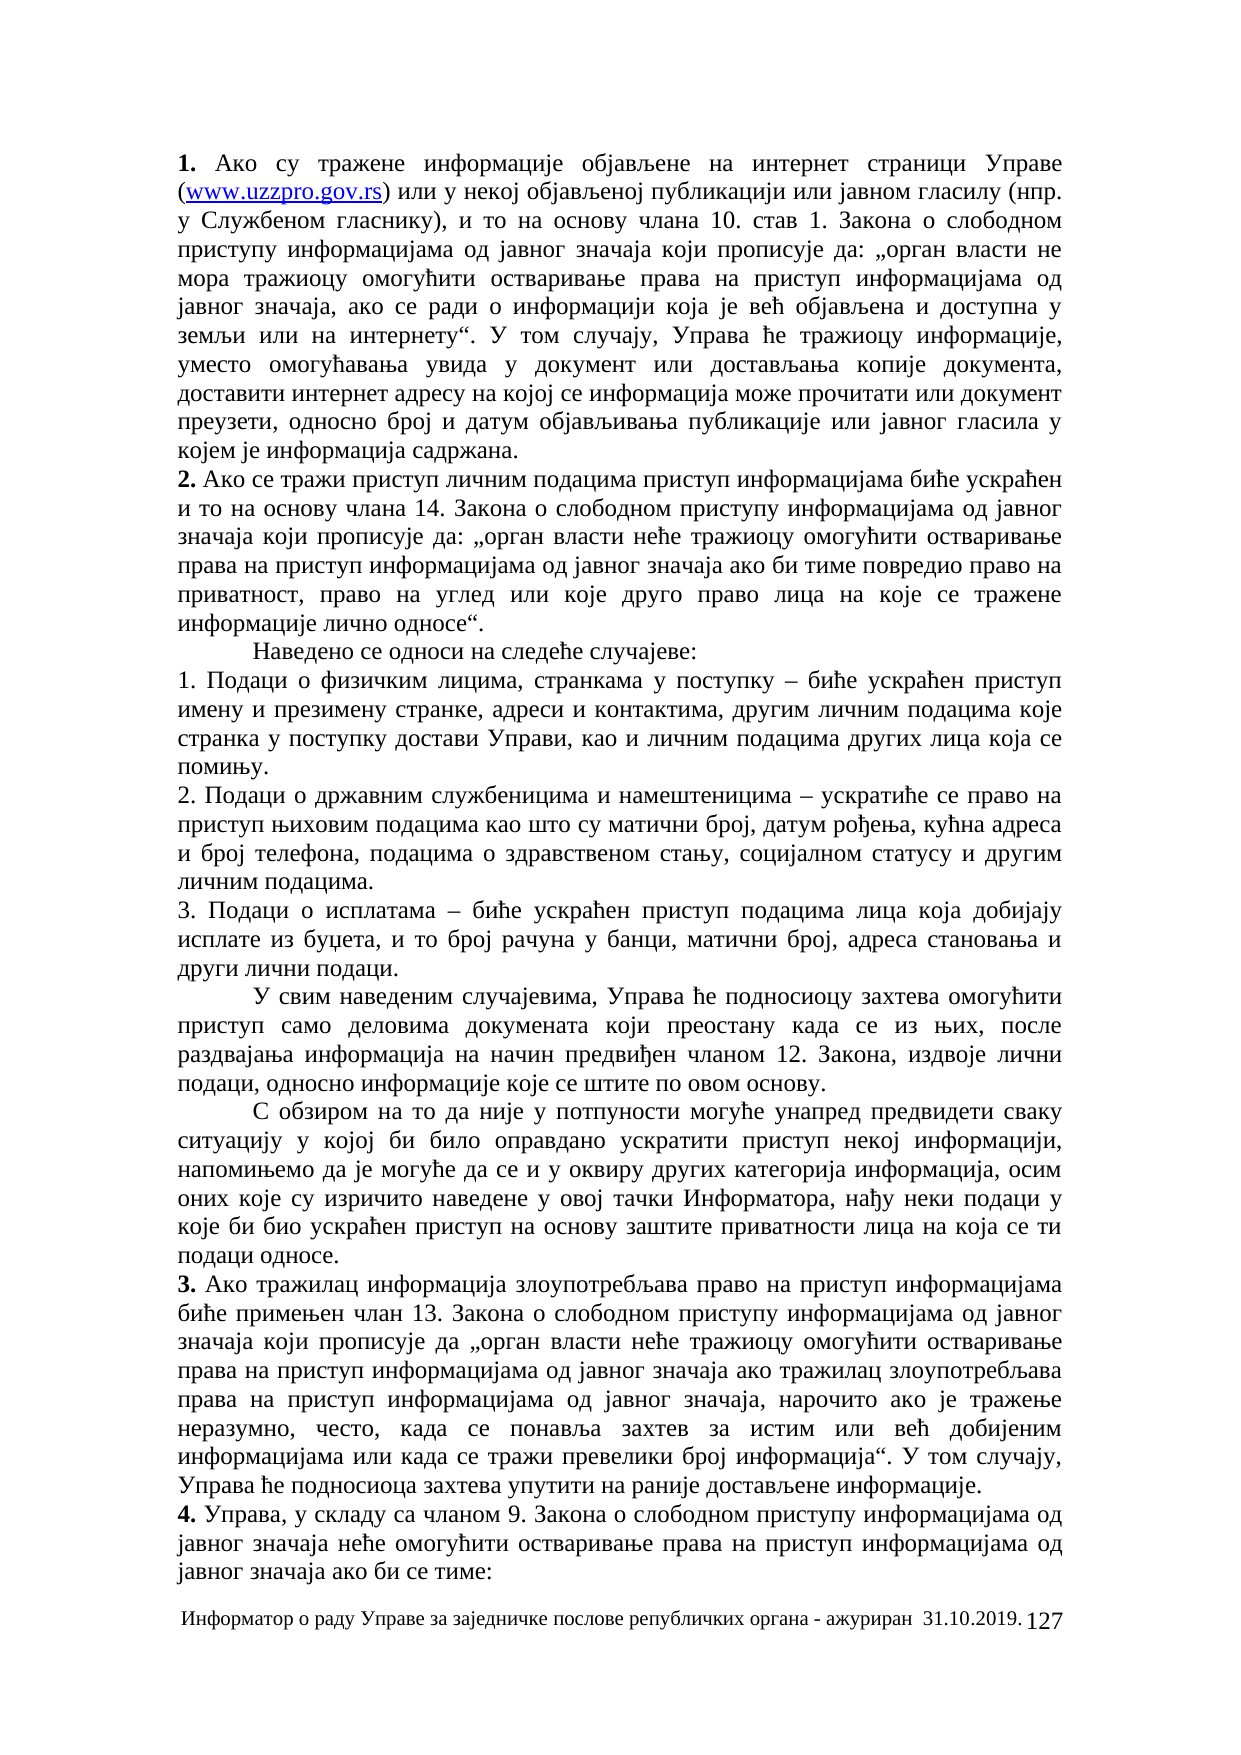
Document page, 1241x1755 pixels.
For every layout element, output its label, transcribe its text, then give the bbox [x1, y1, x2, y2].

text У свим наведеним случајевима, Управа ће подносиоцу захтева омогућити приступ само деловима докумената који преостану када се из њих, после раздвајања информација на начин предвиђен чланом 12. Закона, издвоје лични подаци, односно информације које се штите по овом основу. [177, 981, 1063, 1096]
text 3. Ако тражилац информација злоупотребљава право на приступ информацијама биће примењен члан 13. Закона о слободном приступу информацијама од јавног значаја који прописује да „орган власти неће тражиоцу омогућити остваривање права на приступ информацијама од јавног значаја ако тражилац злоупотребљава права на приступ информацијама од јавног значаја, нарочито ако је тражење неразумно, често, када се понавља захтев за истим или већ добијеним информацијама или када се тражи превелики број информација“. У том случају, Управа ће подносиоца захтева упутити на раније достављене информације. [177, 1269, 1063, 1499]
text Наведено се односи на следеће случајеве: [177, 636, 1063, 665]
text 4. Управа, у складу са чланом 9. Закона о слободном приступу информацијама од јавног значаја неће омогућити остваривање права на приступ информацијама од јавног значаја ако би се тиме: [177, 1499, 1063, 1585]
text 1. Ако су тражене информације објављене на интернет страници Управе (www.uzzpro.gov.rs) или у некој објављеној публикацији или јавном гласилу (нпр. у Службеном гласнику), и то на основу члана 10. став 1. Закона о слободном приступу информацијама од јавног значаја који прописује да: „орган власти не мора тражиоцу омогућити остваривање права на приступ информацијама од јавног значаја, ако се ради о информацији која је већ објављена и доступна у земљи или на интернету“. У том случају, Управа ће тражиоцу информације, уместо омогућавања увида у документ или достављања копије документа, доставити интернет адресу на којој се информација може прочитати или документ преузети, односно број и датум објављивања публикације или јавног гласила у којем је информација садржана. [177, 148, 1063, 464]
text 1. Подаци о физичким лицима, странкама у поступку – биће ускраћен приступ имену и презимену странке, адреси и контактима, другим личним подацима које странка у поступку достави Управи, као и личним подацима других лица која се помињу. [177, 665, 1063, 780]
text С обзиром на то да није у потпуности могуће унапред предвидети сваку ситуацију у којој би било оправдано ускратити приступ некој информацији, напомињемо да је могуће да се и у оквиру других категорија информација, осим оних које су изричито наведене у овој тачки Информатора, нађу неки подаци у које би био ускраћен приступ на основу заштите приватности лица на која се ти подаци односе. [177, 1096, 1063, 1269]
text 2. Ако се тражи приступ личним подацима приступ информацијама биће ускраћен и то на основу члана 14. Закона о слободном приступу информацијама од јавног значаја који прописује да: „орган власти неће тражиоцу омогућити остваривање права на приступ информацијама од јавног значаја ако би тиме повредио право на приватност, право на углед или које друго право лица на које се тражене информације лично односе“. [177, 464, 1063, 636]
text 3. Подаци о исплатама – биће ускраћен приступ подацима лица која добијају исплате из буџета, и то број рачуна у банци, матични број, адреса становања и други лични подаци. [177, 895, 1063, 981]
text 2. Подаци о државним службеницима и намештеницима – ускратиће се право на приступ њиховим подацима као што су матични број, датум рођења, кућна адреса и број телефона, подацима о здравственом стању, социјалном статусу и другим личним подацима. [177, 780, 1063, 895]
